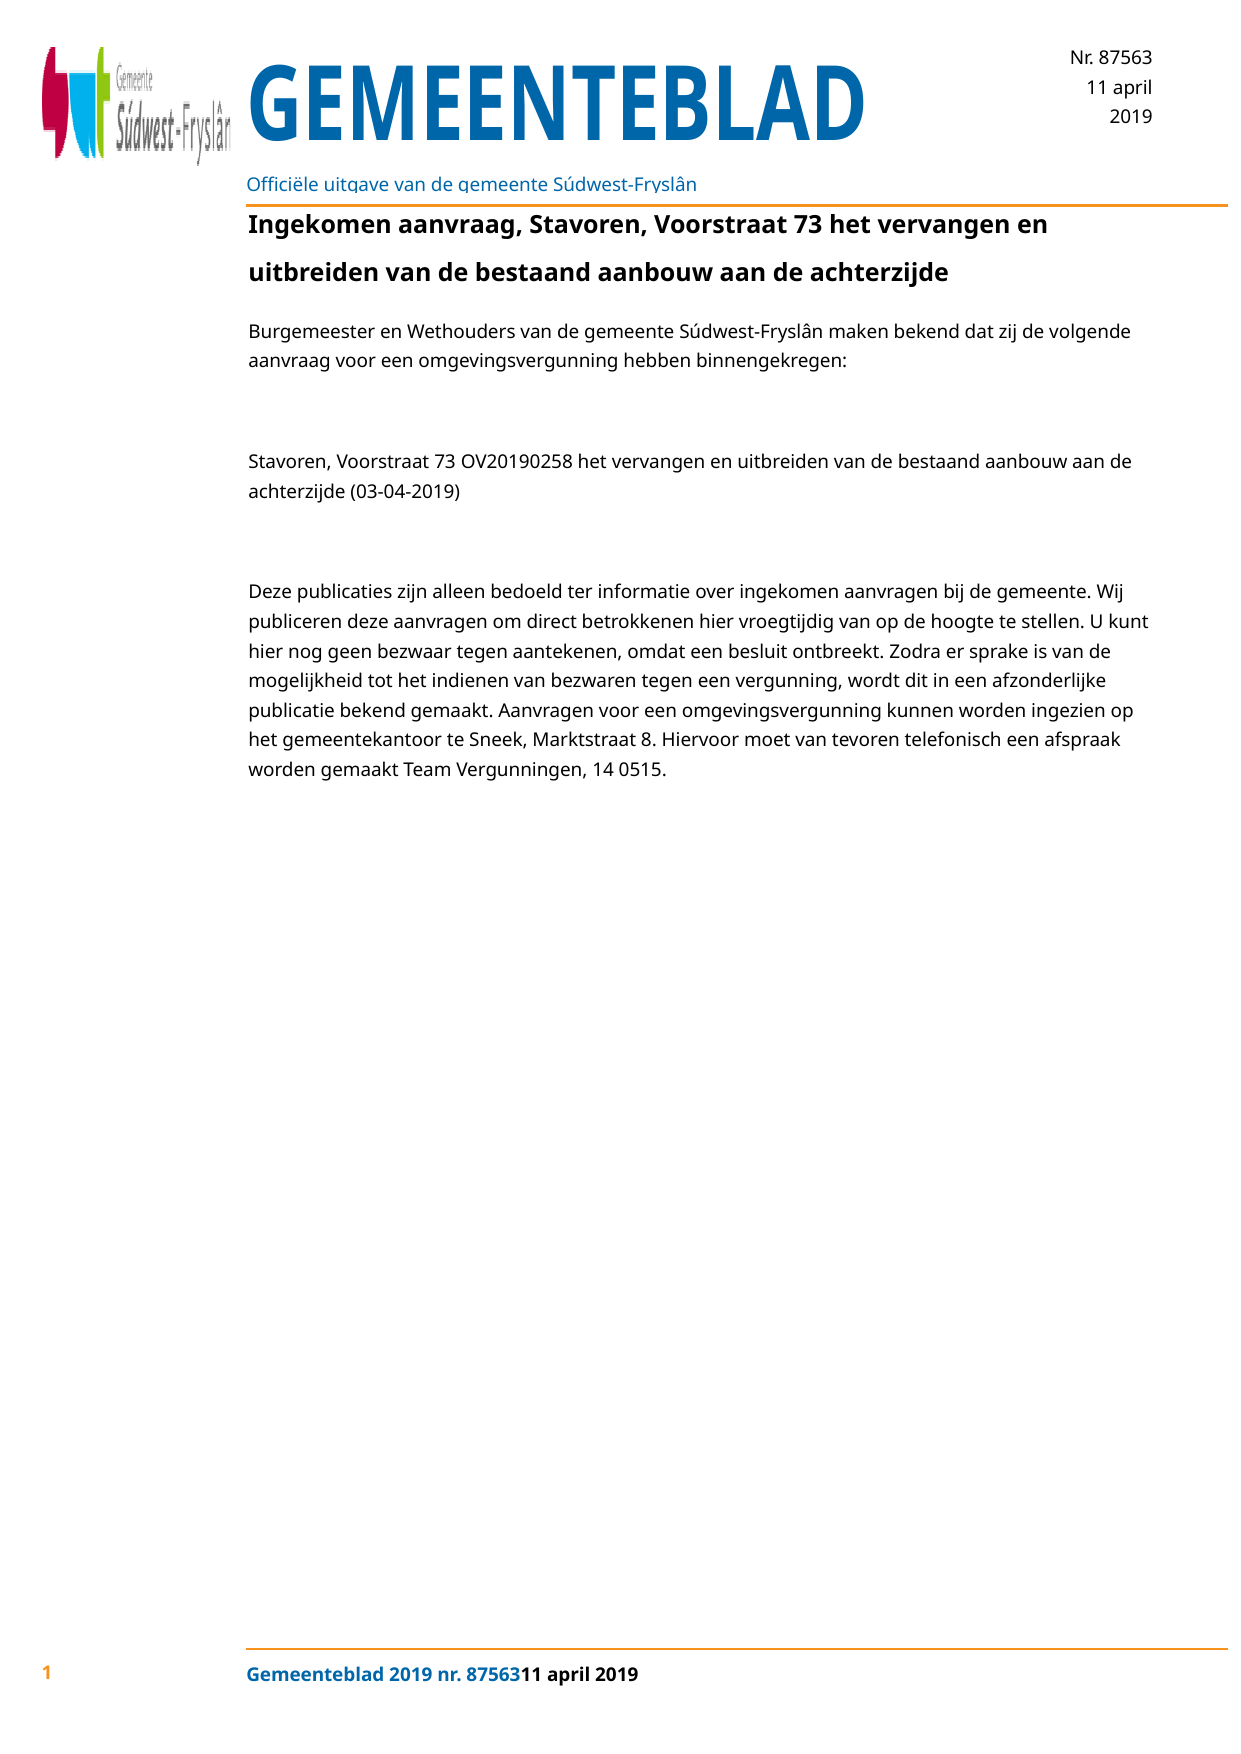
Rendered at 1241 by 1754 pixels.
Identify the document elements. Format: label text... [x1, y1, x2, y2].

text Stavoren, Voorstraat 73 OV20190258 het vervangen en uitbreiden van de bestaand aanbouw aan de achterzijde (03-04-2019) [248, 448, 1152, 504]
text Ingekomen aanvraag, Stavoren, Voorstraat 73 het vervangen en uitbreiden van de bestaand aanbouw aan de achterzijde [248, 207, 1152, 288]
text Burgemeester en Wethouders van de gemeente Súdwest-Fryslân maken bekend dat zij de volgende aanvraag voor een omgevingsvergunning hebben binnengekregen: [248, 318, 1152, 373]
picture [41, 47, 231, 172]
text Deze publicaties zijn alleen bedoeld ter informatie over ingekomen aanvragen bij de gemeente. Wij publiceren deze aanvragen om direct betrokkenen hier vroegtijdig van op de hoogte te stellen. U kunt hier nog geen bezwaar tegen aantekenen, omdat een besluit ontbreekt. Zodra er sprake is van de mogelijkheid tot het indienen van bezwaren tegen een vergunning, wordt dit in een afzonderlijke publicatie bekend gemaakt. Aanvragen voor een omgevingsvergunning kunnen worden ingezien op het gemeentekantoor te Sneek, Marktstraat 8. Hiervoor moet van tevoren telefonisch een afspraak worden gemaakt Team Vergunningen, 14 0515. [248, 579, 1152, 782]
